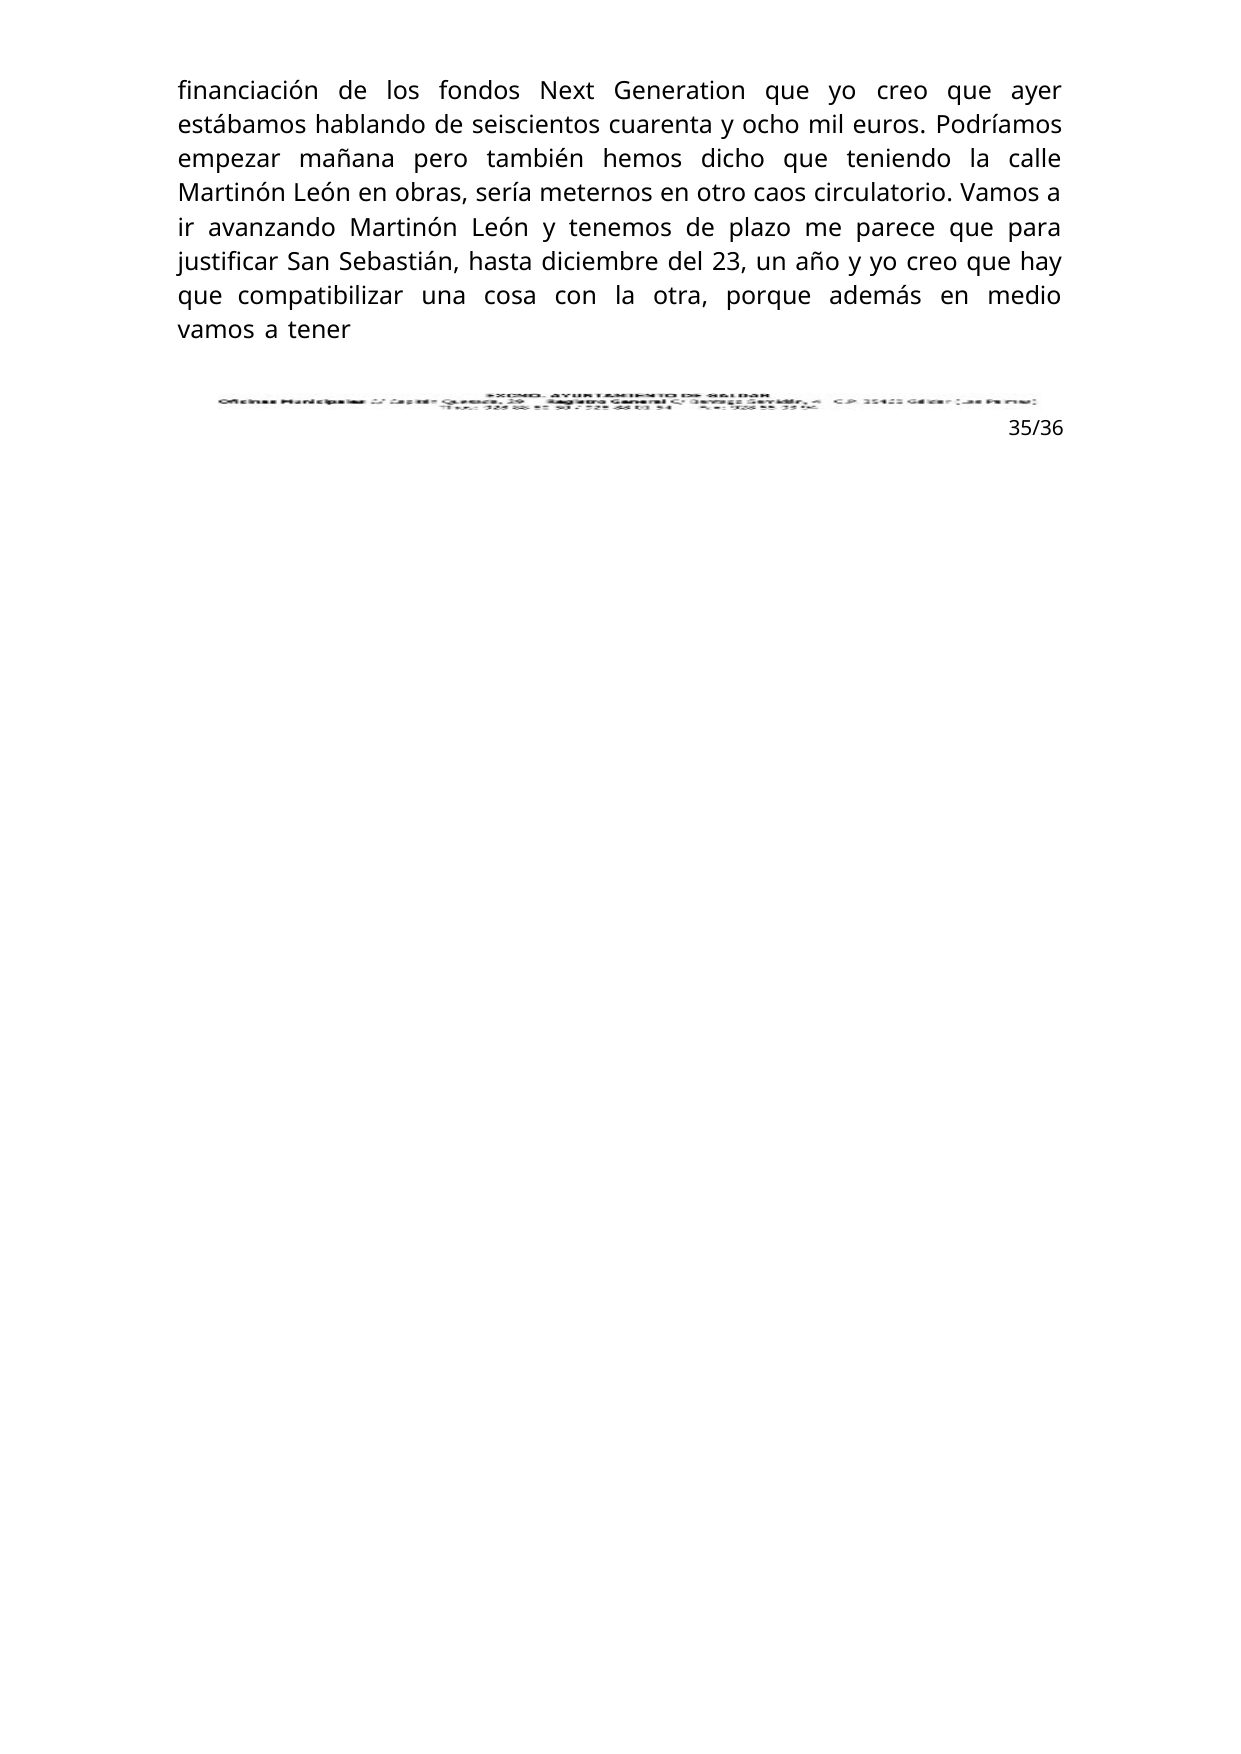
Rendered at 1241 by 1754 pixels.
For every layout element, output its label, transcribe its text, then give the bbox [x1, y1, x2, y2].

text financiación de los fondos Next Generation que yo creo que ayer estábamos hablando de seiscientos cuarenta y ocho mil euros. Podríamos empezar mañana pero también hemos dicho que teniendo la calle Martinón León en obras, sería meternos en otro caos circulatorio. Vamos a ir avanzando Martinón León y tenemos de plazo me parece que para justificar San Sebastián, hasta diciembre del 23, un año y yo creo que hay que compatibilizar una cosa con la otra, porque además en medio vamos a tener [177, 73, 1062, 345]
text 35/36 [37, 395, 1064, 441]
picture [217, 393, 1042, 410]
